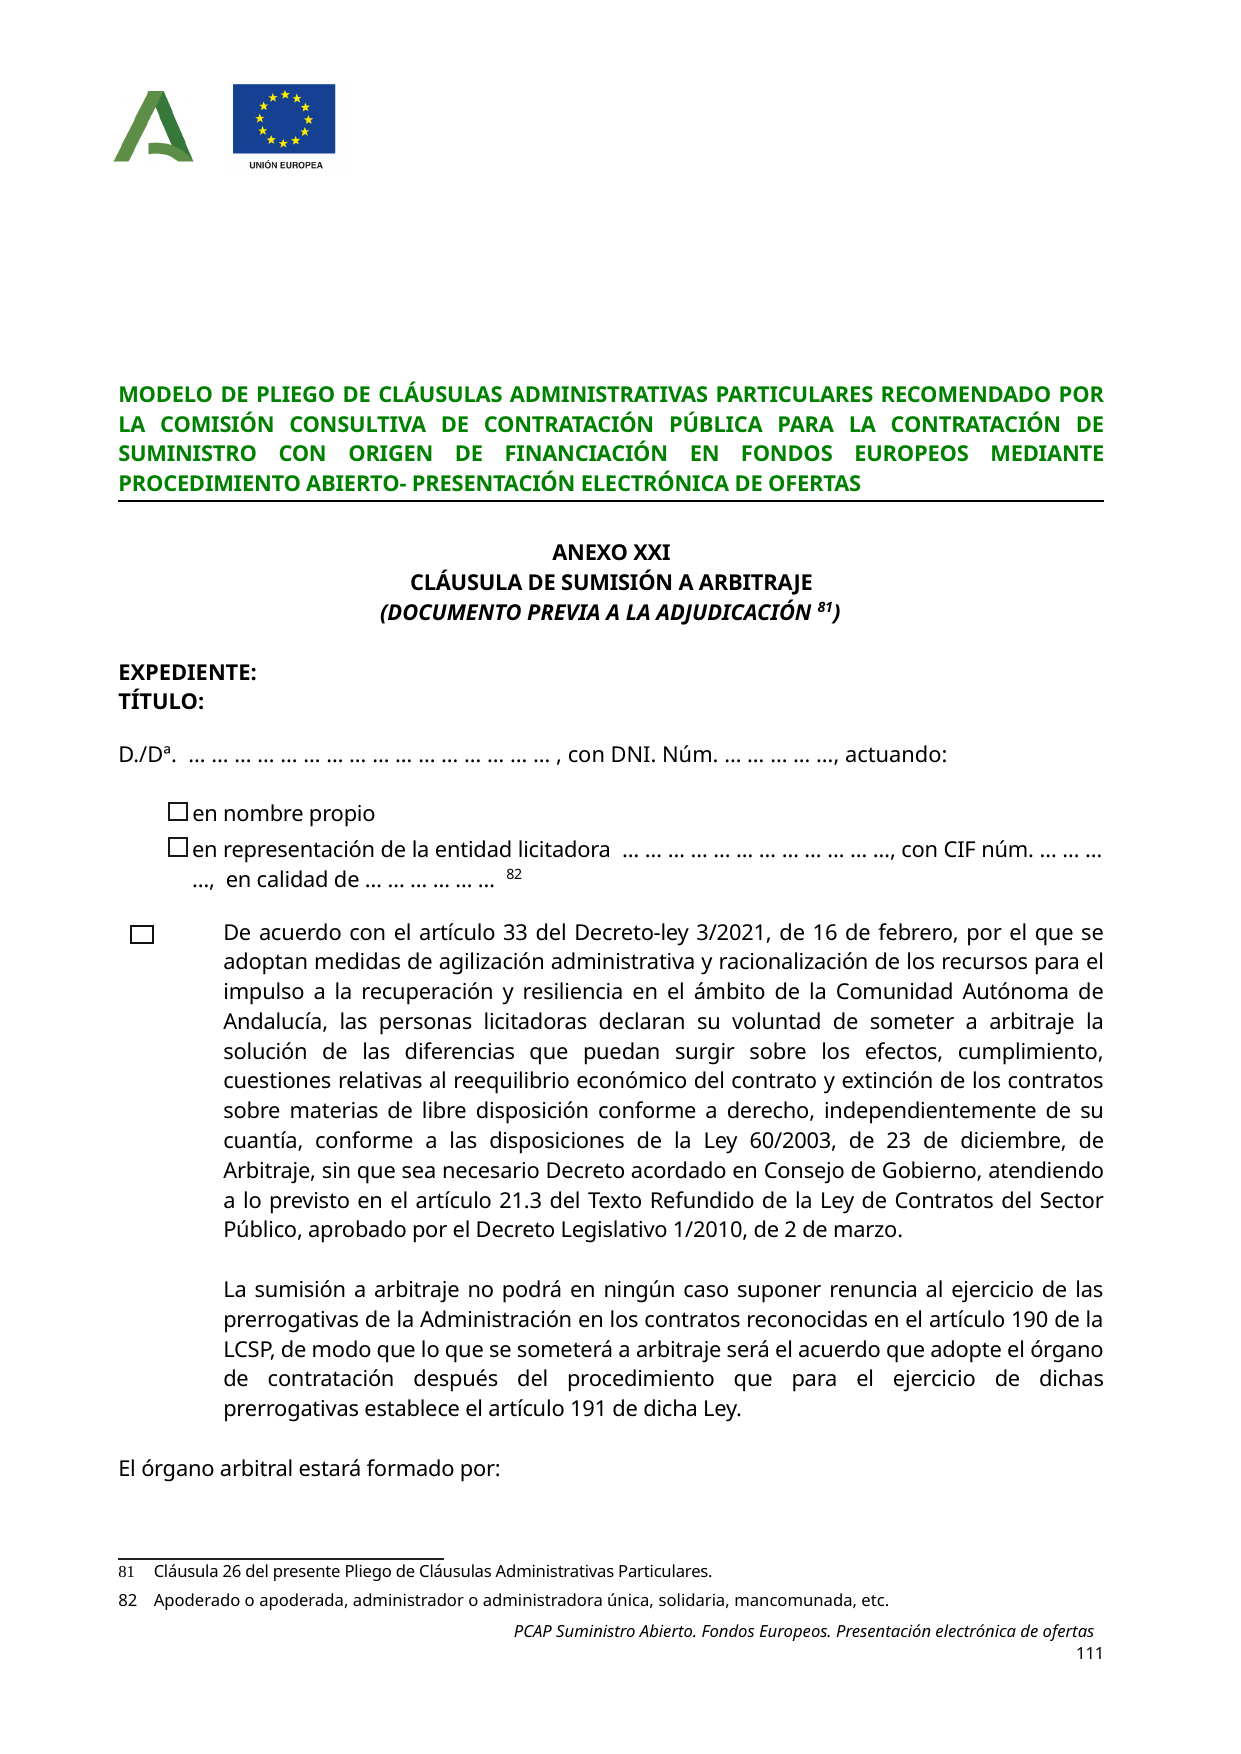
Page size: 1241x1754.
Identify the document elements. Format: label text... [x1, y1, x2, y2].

text ANEXO XXI [118, 537, 1104, 567]
picture [109, 86, 198, 166]
text (DOCUMENTO PREVIA A LA ADJUDICACIÓN ) [118, 597, 1104, 627]
text en nombre propio [192, 798, 1104, 828]
text La sumisión a arbitraje no podrá en ningún caso suponer renuncia al ejercicio de las prerrogativas de la Administración en los contratos reconocidas en el artículo 190 de la LCSP, de modo que lo que se someterá a arbitraje será el acuerdo que adopte el órgano de contratación después del procedimiento que para el ejercicio de dichas prerrogativas establece el artículo 191 de dicha Ley. [223, 1274, 1104, 1423]
text EXPEDIENTE: [118, 657, 1104, 686]
text D./Dª. … … … … … … … … … … … … … … … … , con DNI. Núm. … … … … …, actuando: [118, 739, 1104, 769]
text De acuerdo con el artículo 33 del Decreto-ley 3/2021, de 16 de febrero, por el que se adoptan medidas de agilización administrativa y racionalización de los recursos para el impulso a la recuperación y resiliencia en el ámbito de la Comunidad Autónoma de Andalucía, las personas licitadoras declaran su voluntad de someter a arbitraje la solución de las diferencias que puedan surgir sobre los efectos, cumplimiento, cuestiones relativas al reequilibrio económico del contrato y extinción de los contratos sobre materias de libre disposición conforme a derecho, independientemente de su cuantía, conforme a las disposiciones de la Ley 60/2003, de 23 de diciembre, de Arbitraje, sin que sea necesario Decreto acordado en Consejo de Gobierno, atendiendo a lo previsto en el artículo 21.3 del Texto Refundido de la Ley de Contratos del Sector Público, aprobado por el Decreto Legislativo 1/2010, de 2 de marzo. [223, 917, 1104, 1244]
text TÍTULO: [118, 686, 1104, 716]
text en representación de la entidad licitadora … … … … … … … … … … … …, con CIF núm. … … … …, en calidad de … … … … … … [192, 834, 1104, 894]
picture [221, 78, 347, 176]
text Cláusula 26 del presente Pliego de Cláusulas Administrativas Particulares. [118, 1559, 1104, 1582]
text CLÁUSULA DE SUMISIÓN A ARBITRAJE [118, 567, 1104, 597]
text Apoderado o apoderada, administrador o administradora única, solidaria, mancomunada, etc. [118, 1588, 1104, 1611]
text MODELO DE PLIEGO DE CLÁUSULAS ADMINISTRATIVAS PARTICULARES RECOMENDADO POR LA COMISIÓN CONSULTIVA DE CONTRATACIÓN PÚBLICA PARA LA CONTRATACIÓN DE SUMINISTRO CON ORIGEN DE FINANCIACIÓN EN FONDOS EUROPEOS MEDIANTE PROCEDIMIENTO ABIERTO- PRESENTACIÓN ELECTRÓNICA DE OFERTAS [118, 379, 1104, 500]
text El órgano arbitral estará formado por: [118, 1453, 1104, 1483]
